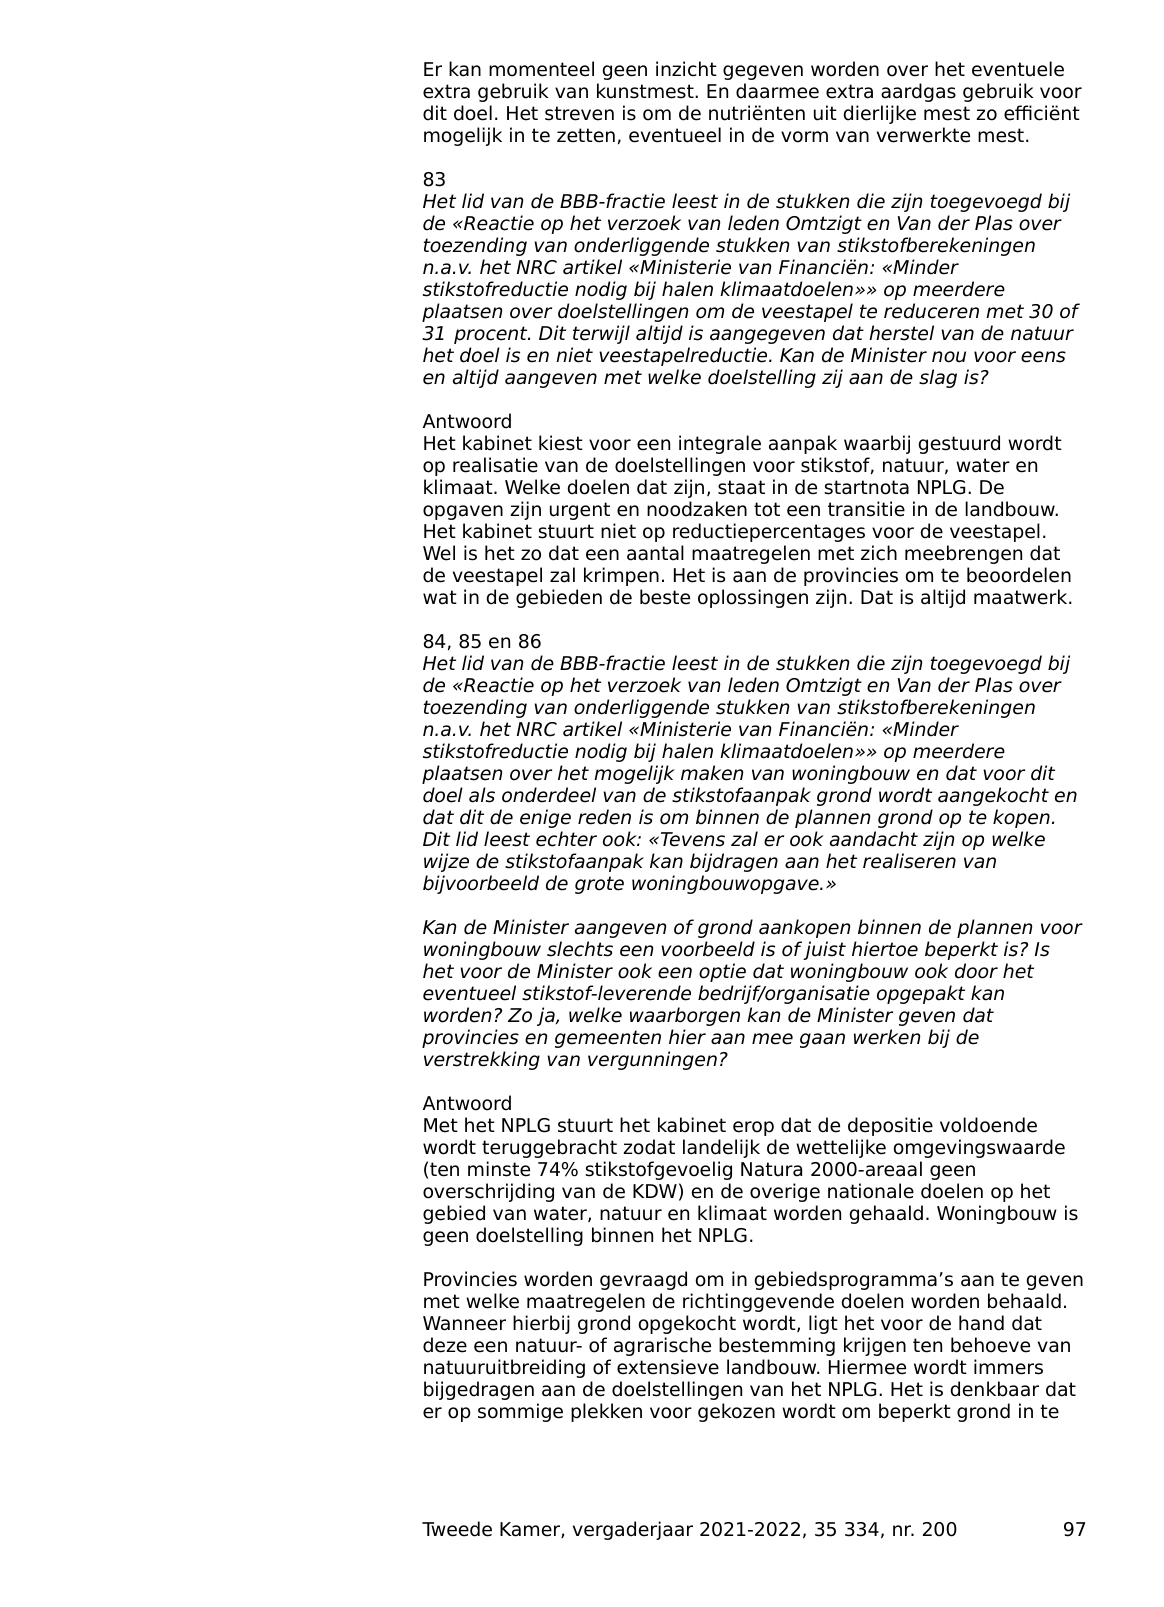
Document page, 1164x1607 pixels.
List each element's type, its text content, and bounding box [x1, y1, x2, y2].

text Kan de Minister aangeven of grond aankopen binnen de plannen voor woningbouw slechts een voorbeeld is of juist hiertoe beperkt is? Is het voor de Minister ook een optie dat woningbouw ook door het eventueel stikstof-leverende bedrijf/organisatie opgepakt kan worden? Zo ja, welke waarborgen kan de Minister geven dat provincies en gemeenten hier aan mee gaan werken bij de verstrekking van vergunningen? [422, 917, 1087, 1071]
text Het kabinet kiest voor een integrale aanpak waarbij gestuurd wordt op realisatie van de doelstellingen voor stikstof, natuur, water en klimaat. Welke doelen dat zijn, staat in de startnota NPLG. De opgaven zijn urgent en noodzaken tot een transitie in de landbouw. Het kabinet stuurt niet op reductiepercentages voor de veestapel. Wel is het zo dat een aantal maatregelen met zich meebrengen dat de veestapel zal krimpen. Het is aan de provincies om te beoordelen wat in de gebieden de beste oplossingen zijn. Dat is altijd maatwerk. [422, 433, 1087, 609]
text 83 [422, 169, 1087, 191]
text Met het NPLG stuurt het kabinet erop dat de depositie voldoende wordt teruggebracht zodat landelijk de wettelijke omgevingswaarde (ten minste 74% stikstofgevoelig Natura 2000-areaal geen overschrijding van de KDW) en de overige nationale doelen op het gebied van water, natuur en klimaat worden gehaald. Woningbouw is geen doelstelling binnen het NPLG. [422, 1115, 1087, 1247]
text Provincies worden gevraagd om in gebiedsprogramma’s aan te geven met welke maatregelen de richtinggevende doelen worden behaald. Wanneer hierbij grond opgekocht wordt, ligt het voor de hand dat deze een natuur- of agrarische bestemming krijgen ten behoeve van natuuruitbreiding of extensieve landbouw. Hiermee wordt immers bijgedragen aan de doelstellingen van het NPLG. Het is denkbaar dat er op sommige plekken voor gekozen wordt om beperkt grond in te [422, 1269, 1087, 1423]
text Er kan momenteel geen inzicht gegeven worden over het eventuele extra gebruik van kunstmest. En daarmee extra aardgas gebruik voor dit doel. Het streven is om de nutriënten uit dierlijke mest zo efficiënt mogelijk in te zetten, eventueel in de vorm van verwerkte mest. [422, 59, 1087, 147]
text Antwoord [422, 411, 1087, 433]
text Het lid van de BBB-fractie leest in de stukken die zijn toegevoegd bij de «Reactie op het verzoek van leden Omtzigt en Van der Plas over toezending van onderliggende stukken van stikstofberekeningen n.a.v. het NRC artikel «Ministerie van Financiën: «Minder stikstofreductie nodig bij halen klimaatdoelen»» op meerdere plaatsen over doelstellingen om de veestapel te reduceren met 30 of 31 procent. Dit terwijl altijd is aangegeven dat herstel van de natuur het doel is en niet veestapelreductie. Kan de Minister nou voor eens en altijd aangeven met welke doelstelling zij aan de slag is? [422, 191, 1087, 389]
text Antwoord [422, 1093, 1087, 1115]
text 84, 85 en 86 [422, 631, 1087, 653]
text Het lid van de BBB-fractie leest in de stukken die zijn toegevoegd bij de «Reactie op het verzoek van leden Omtzigt en Van der Plas over toezending van onderliggende stukken van stikstofberekeningen n.a.v. het NRC artikel «Ministerie van Financiën: «Minder stikstofreductie nodig bij halen klimaatdoelen»» op meerdere plaatsen over het mogelijk maken van woningbouw en dat voor dit doel als onderdeel van de stikstofaanpak grond wordt aangekocht en dat dit de enige reden is om binnen de plannen grond op te kopen. Dit lid leest echter ook: «Tevens zal er ook aandacht zijn op welke wijze de stikstofaanpak kan bijdragen aan het realiseren van bijvoorbeeld de grote woningbouwopgave.» [422, 653, 1087, 895]
